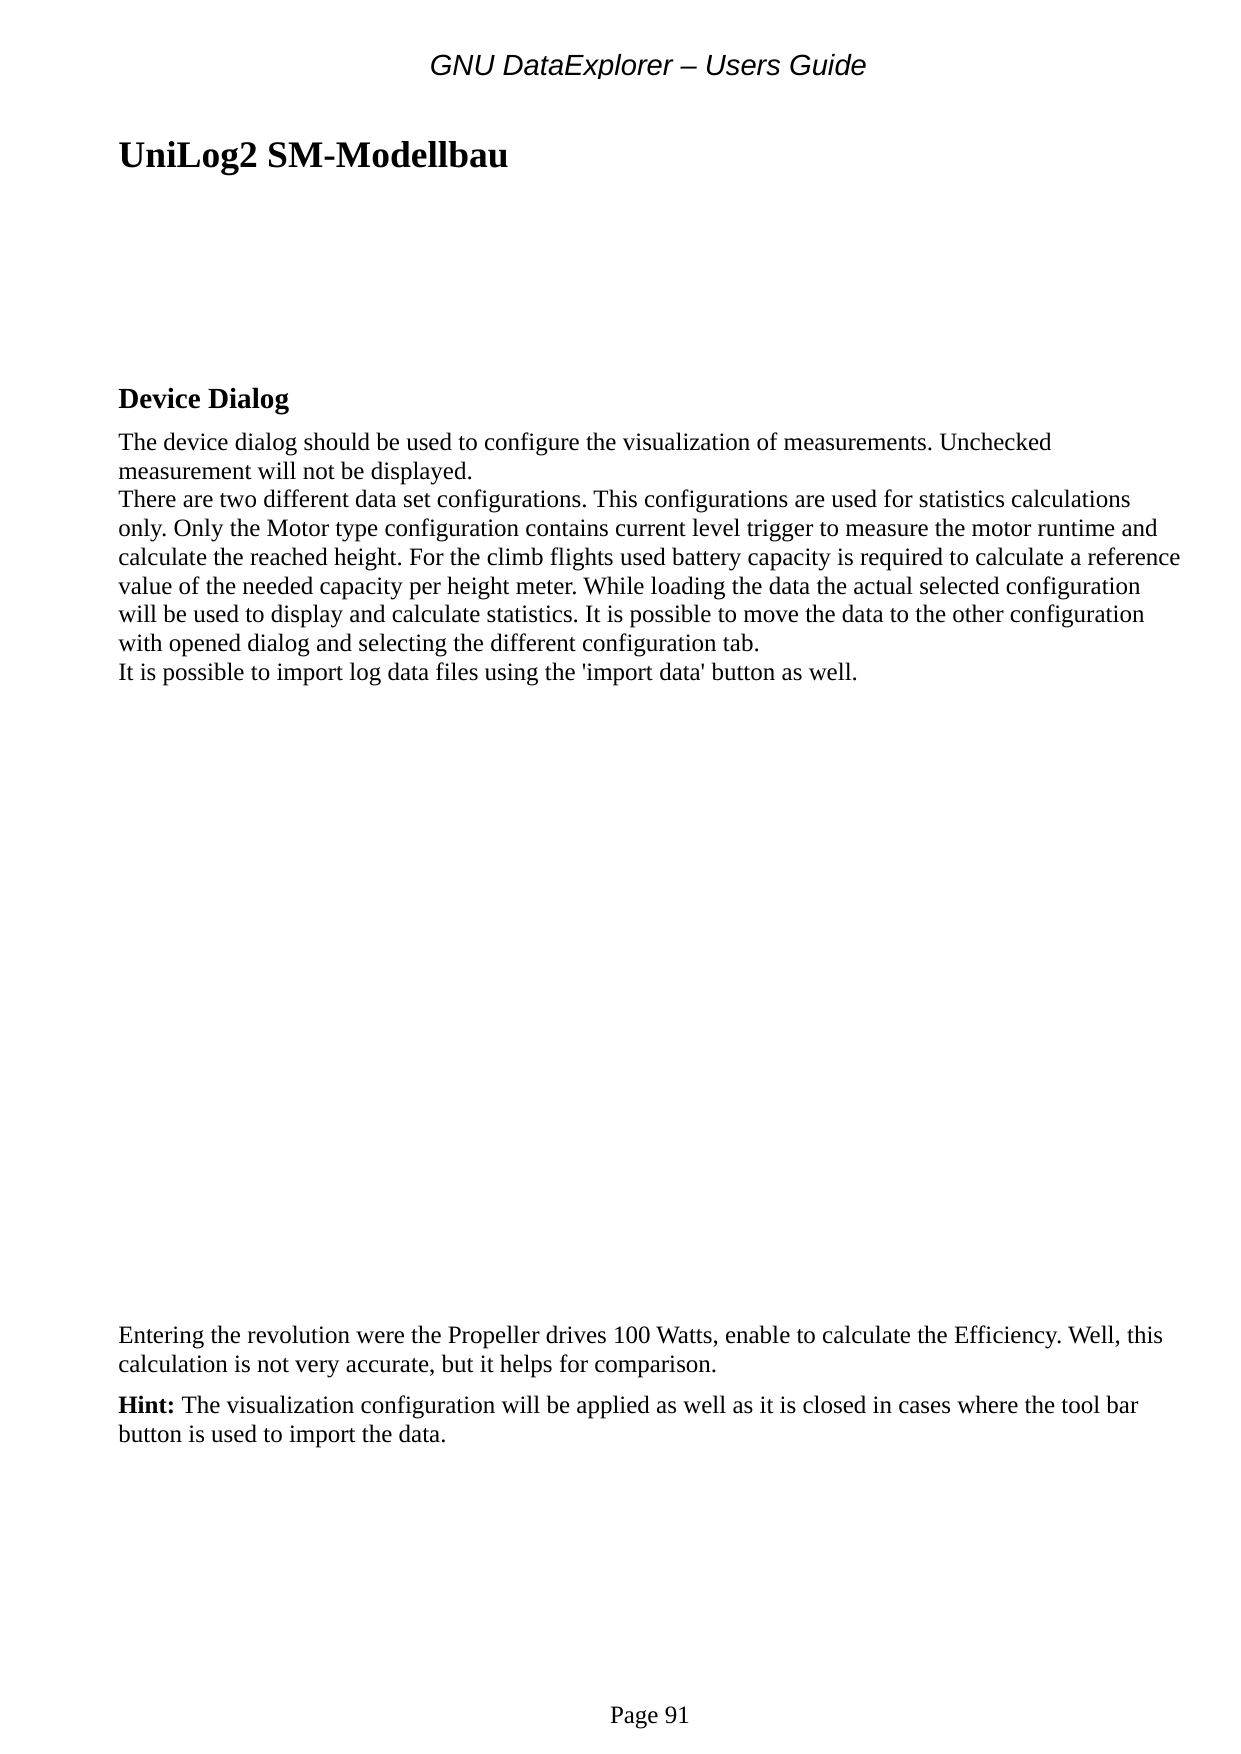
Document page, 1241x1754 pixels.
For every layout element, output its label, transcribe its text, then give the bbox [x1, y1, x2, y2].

text Hint: The visualization configuration will be applied as well as it is closed in cases where the tool bar button is used to import the data. [118, 1390, 1181, 1448]
subtitle Device Dialog [118, 213, 1181, 414]
text The device dialog should be used to configure the visualization of measurements. Unchecked measurement will not be displayed. There are two different data set configurations. This configurations are used for statistics calculations only. Only the Motor type configuration contains current level trigger to measure the motor runtime and calculate the reached height. For the climb flights used battery capacity is required to calculate a reference value of the needed capacity per height meter. While loading the data the actual selected configuration will be used to display and calculate statistics. It is possible to move the data to the other configuration with opened dialog and selecting the different configuration tab. It is possible to import log data files using the 'import data' button as well. [118, 427, 1181, 686]
text Entering the revolution were the Propeller drives 100 Watts, enable to calculate the Efficiency. Well, this calculation is not very accurate, but it helps for comparison. [118, 1320, 1181, 1378]
subtitle UniLog2 SM-Modellbau [118, 133, 1181, 176]
